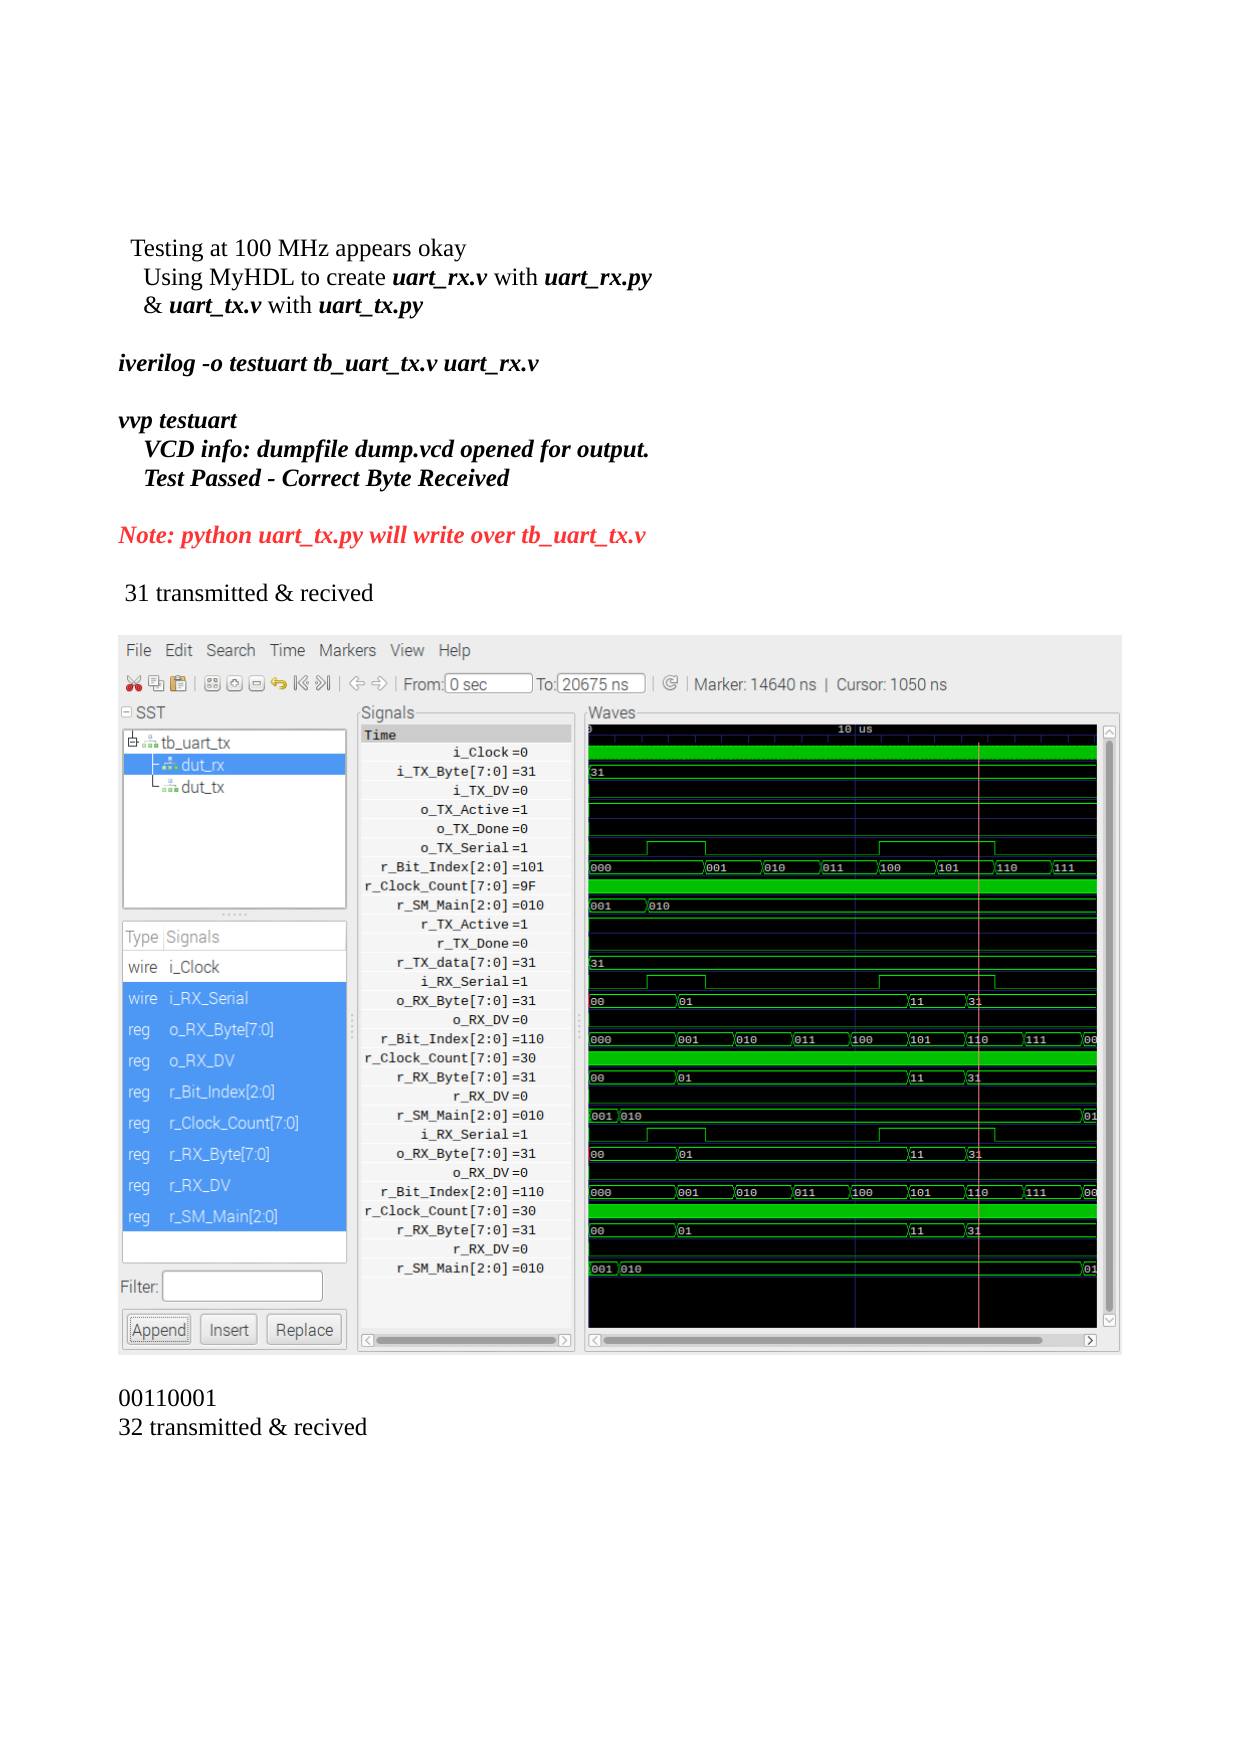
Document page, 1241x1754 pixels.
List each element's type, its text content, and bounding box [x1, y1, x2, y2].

text Note: python uart_tx.py will write over tb_uart_tx.v [118, 521, 1122, 549]
text iverilog -o testuart tb_uart_tx.v uart_rx.v [118, 348, 1122, 377]
text Testing at 100 MHz appears okay [118, 233, 1122, 262]
text & uart_tx.v with uart_tx.py [118, 291, 1122, 319]
picture [118, 635, 1123, 1355]
text vvp testuart [118, 406, 1122, 434]
text VCD info: dumpfile dump.vcd opened for output. [118, 434, 1122, 463]
text 31 transmitted & recived [118, 578, 1122, 607]
text Test Passed - Correct Byte Received [118, 463, 1122, 492]
text 00110001 [118, 1383, 1122, 1412]
text 32 transmitted & recived [118, 1412, 1122, 1441]
text Using MyHDL to create uart_rx.v with uart_rx.py [118, 262, 1122, 291]
